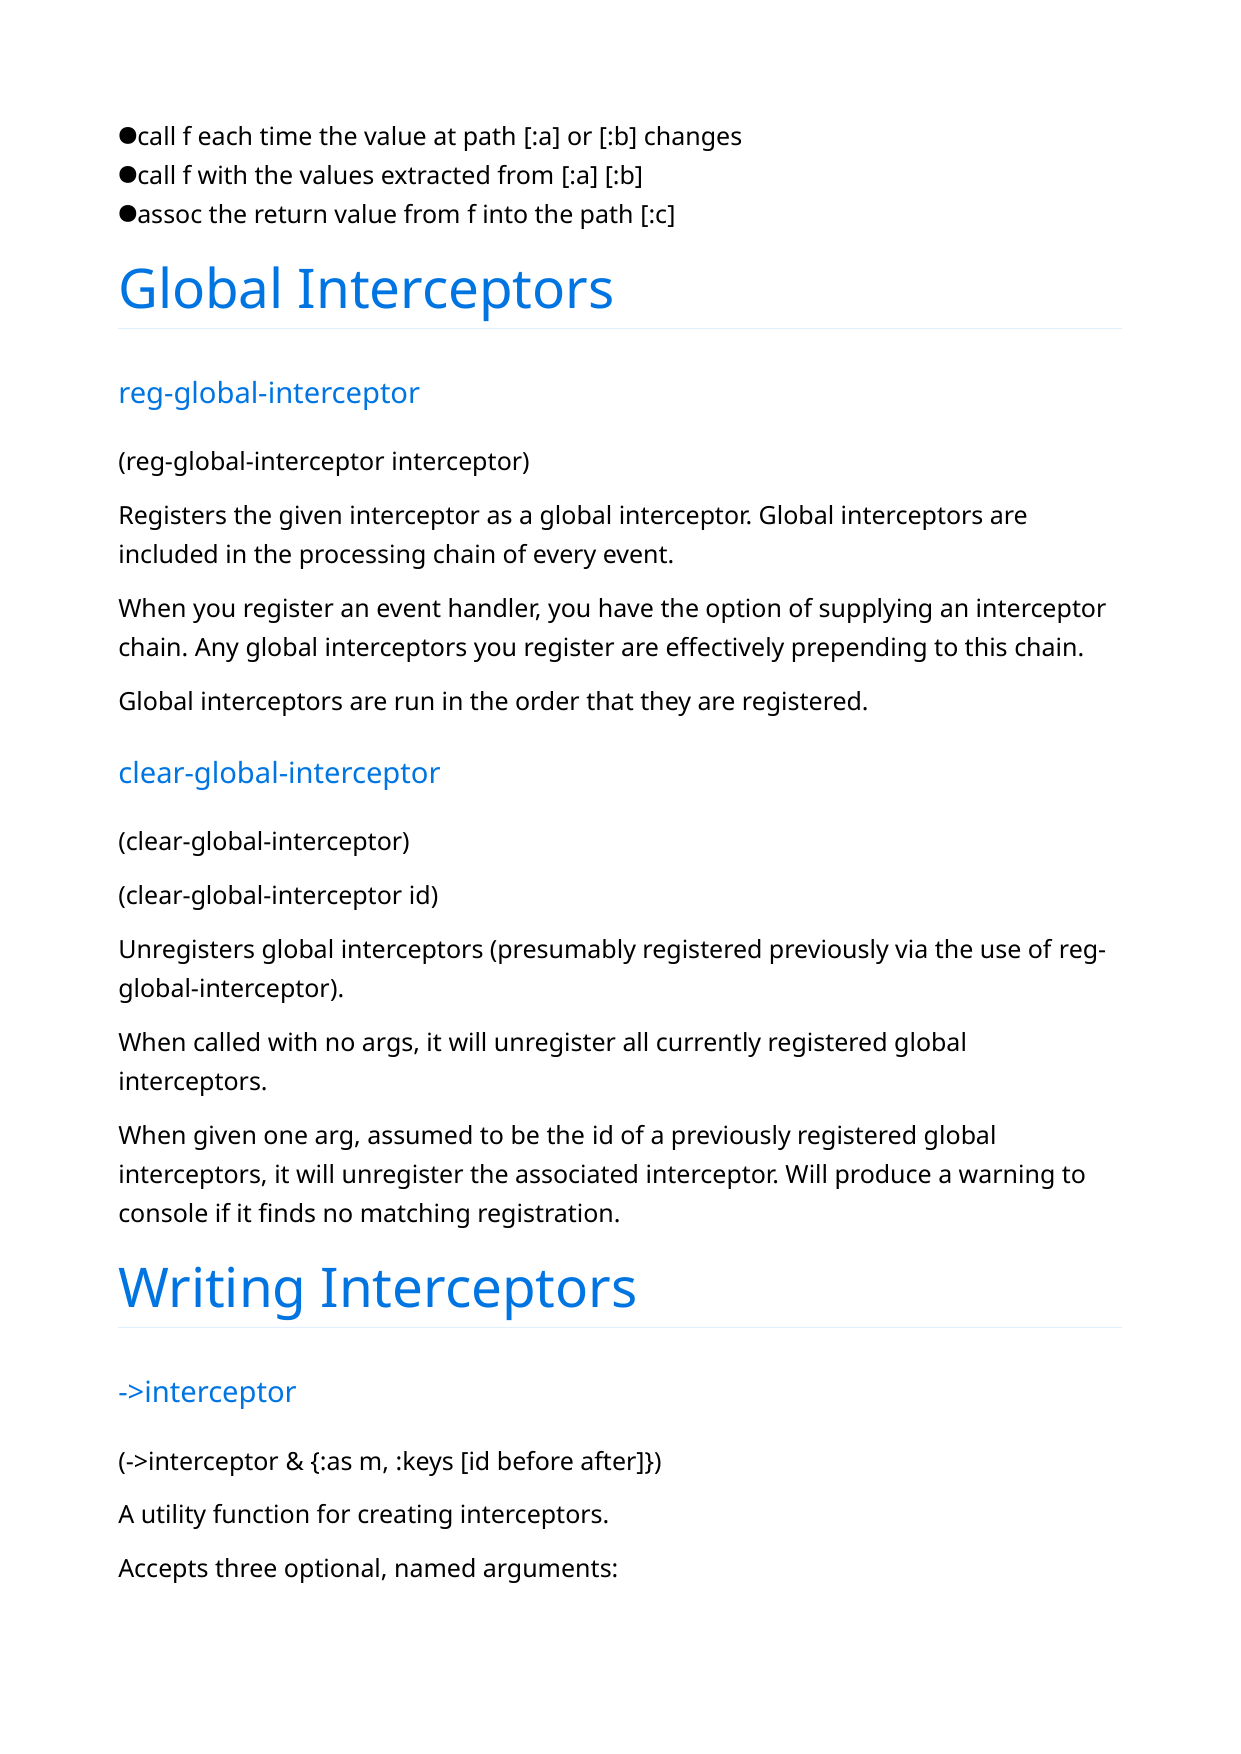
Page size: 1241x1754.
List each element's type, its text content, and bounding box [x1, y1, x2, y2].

list assoc the return value from f into the path [:c] [118, 196, 1122, 231]
text Global interceptors are run in the order that they are registered. [118, 684, 1122, 718]
text When you register an event handler, you have the option of supplying an interceptor chain. Any global interceptors you register are effectively prepending to this chain. [118, 591, 1122, 664]
text When given one arg, assumed to be the id of a previously registered global interceptors, it will unregister the associated interceptor. Will produce a warning to console if it finds no matching registration. [118, 1117, 1122, 1230]
text When called with no args, it will unregister all currently registered global interceptors. [118, 1024, 1122, 1098]
text Registers the given interceptor as a global interceptor. Global interceptors are included in the processing chain of every event. [118, 498, 1122, 571]
text (->interceptor & {:as m, :keys [id before after]}) [118, 1443, 1122, 1477]
text (clear-global-interceptor id) [118, 878, 1122, 912]
subtitle reg-global-interceptor [118, 372, 1122, 412]
text (reg-global-interceptor interceptor) [118, 444, 1122, 478]
subtitle Global Interceptors [118, 250, 1122, 328]
text (clear-global-interceptor) [118, 824, 1122, 858]
subtitle Writing Interceptors [118, 1249, 1122, 1327]
text Unregisters global interceptors (presumably registered previously via the use of reg-global-interceptor). [118, 931, 1122, 1005]
list call f each time the value at path [:a] or [:b] changes [118, 118, 1122, 152]
subtitle clear-global-interceptor [118, 752, 1122, 792]
list call f with the values extracted from [:a] [:b] [118, 157, 1122, 191]
text A utility function for creating interceptors. [118, 1497, 1122, 1531]
subtitle ->interceptor [118, 1371, 1122, 1411]
text Accepts three optional, named arguments: [118, 1551, 1122, 1585]
